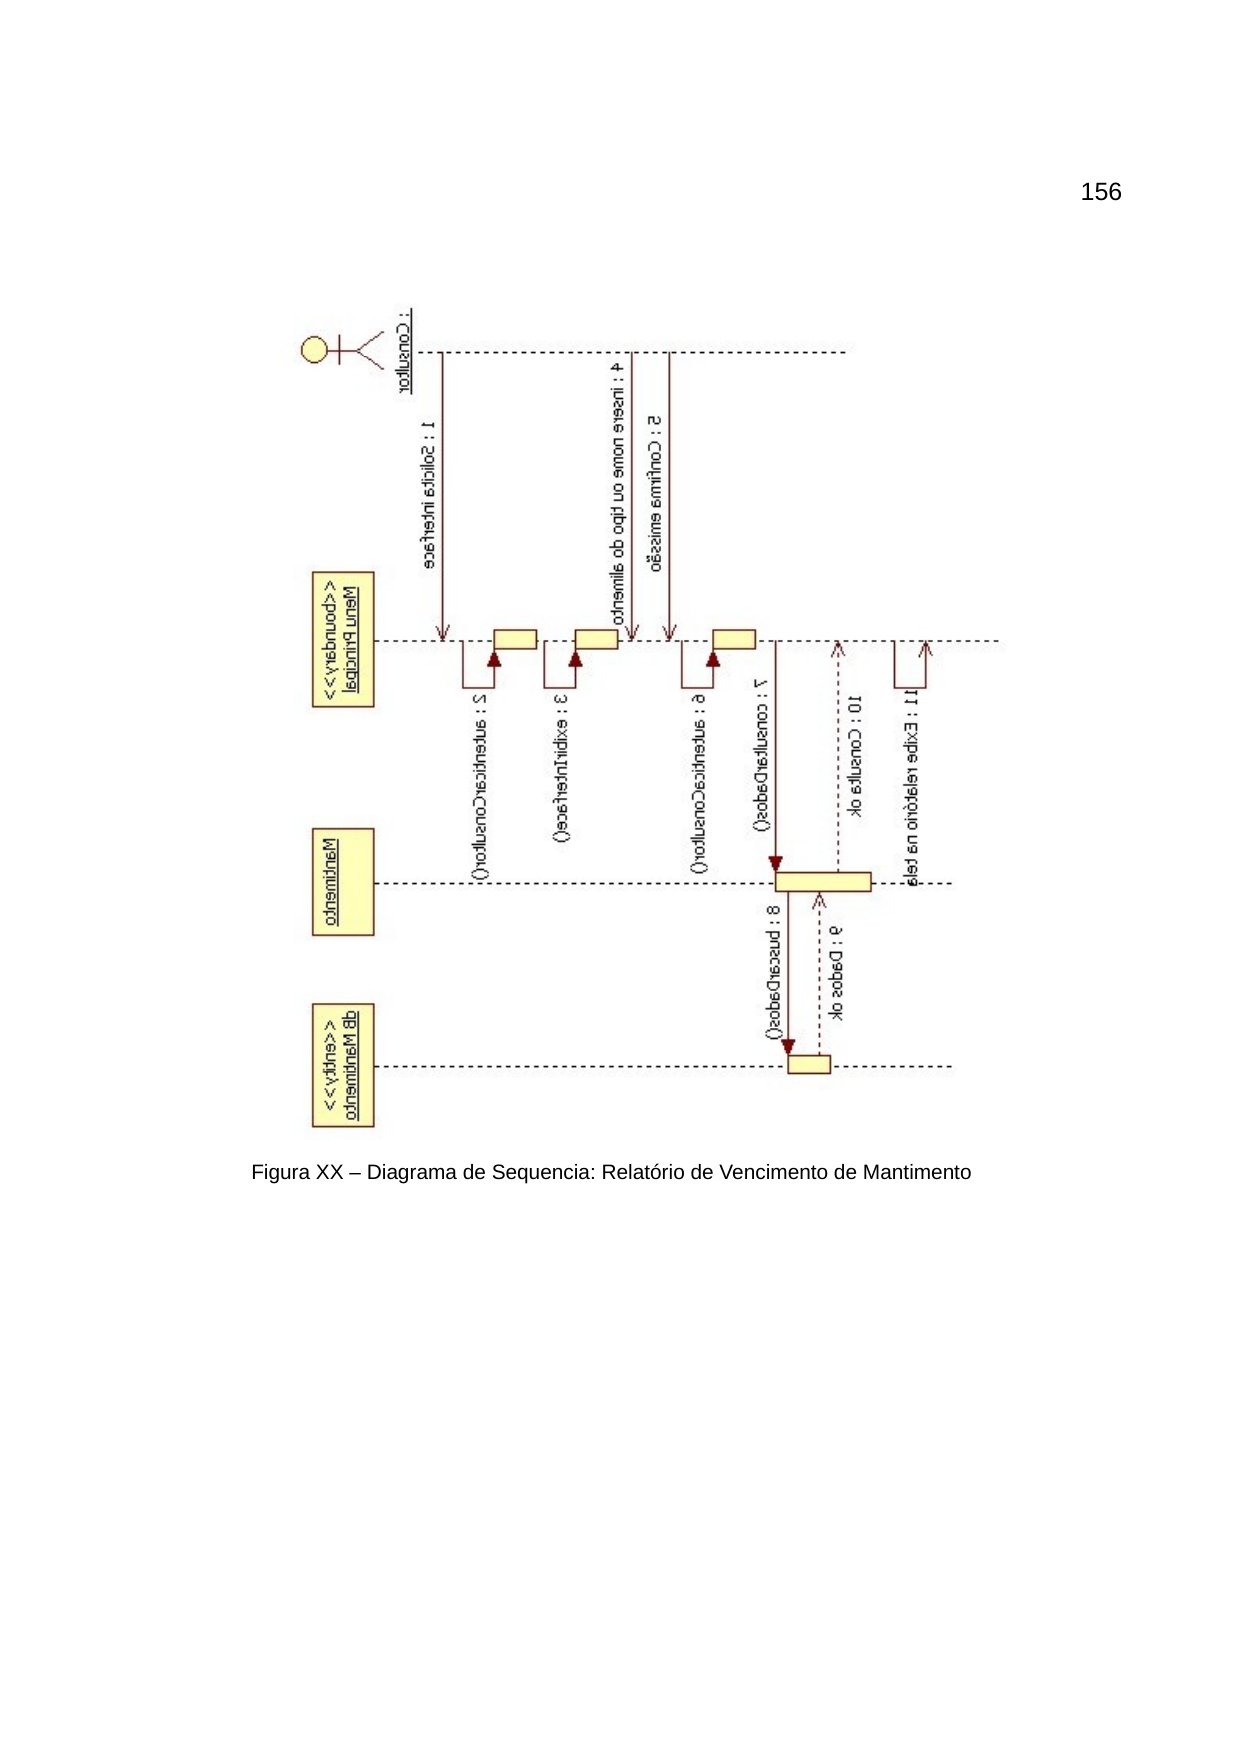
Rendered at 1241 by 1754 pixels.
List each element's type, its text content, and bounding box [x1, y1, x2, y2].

picture [268, 265, 1031, 1160]
text Figura XX – Diagrama de Sequencia: Relatório de Vencimento de Mantimento [177, 1160, 1122, 1183]
